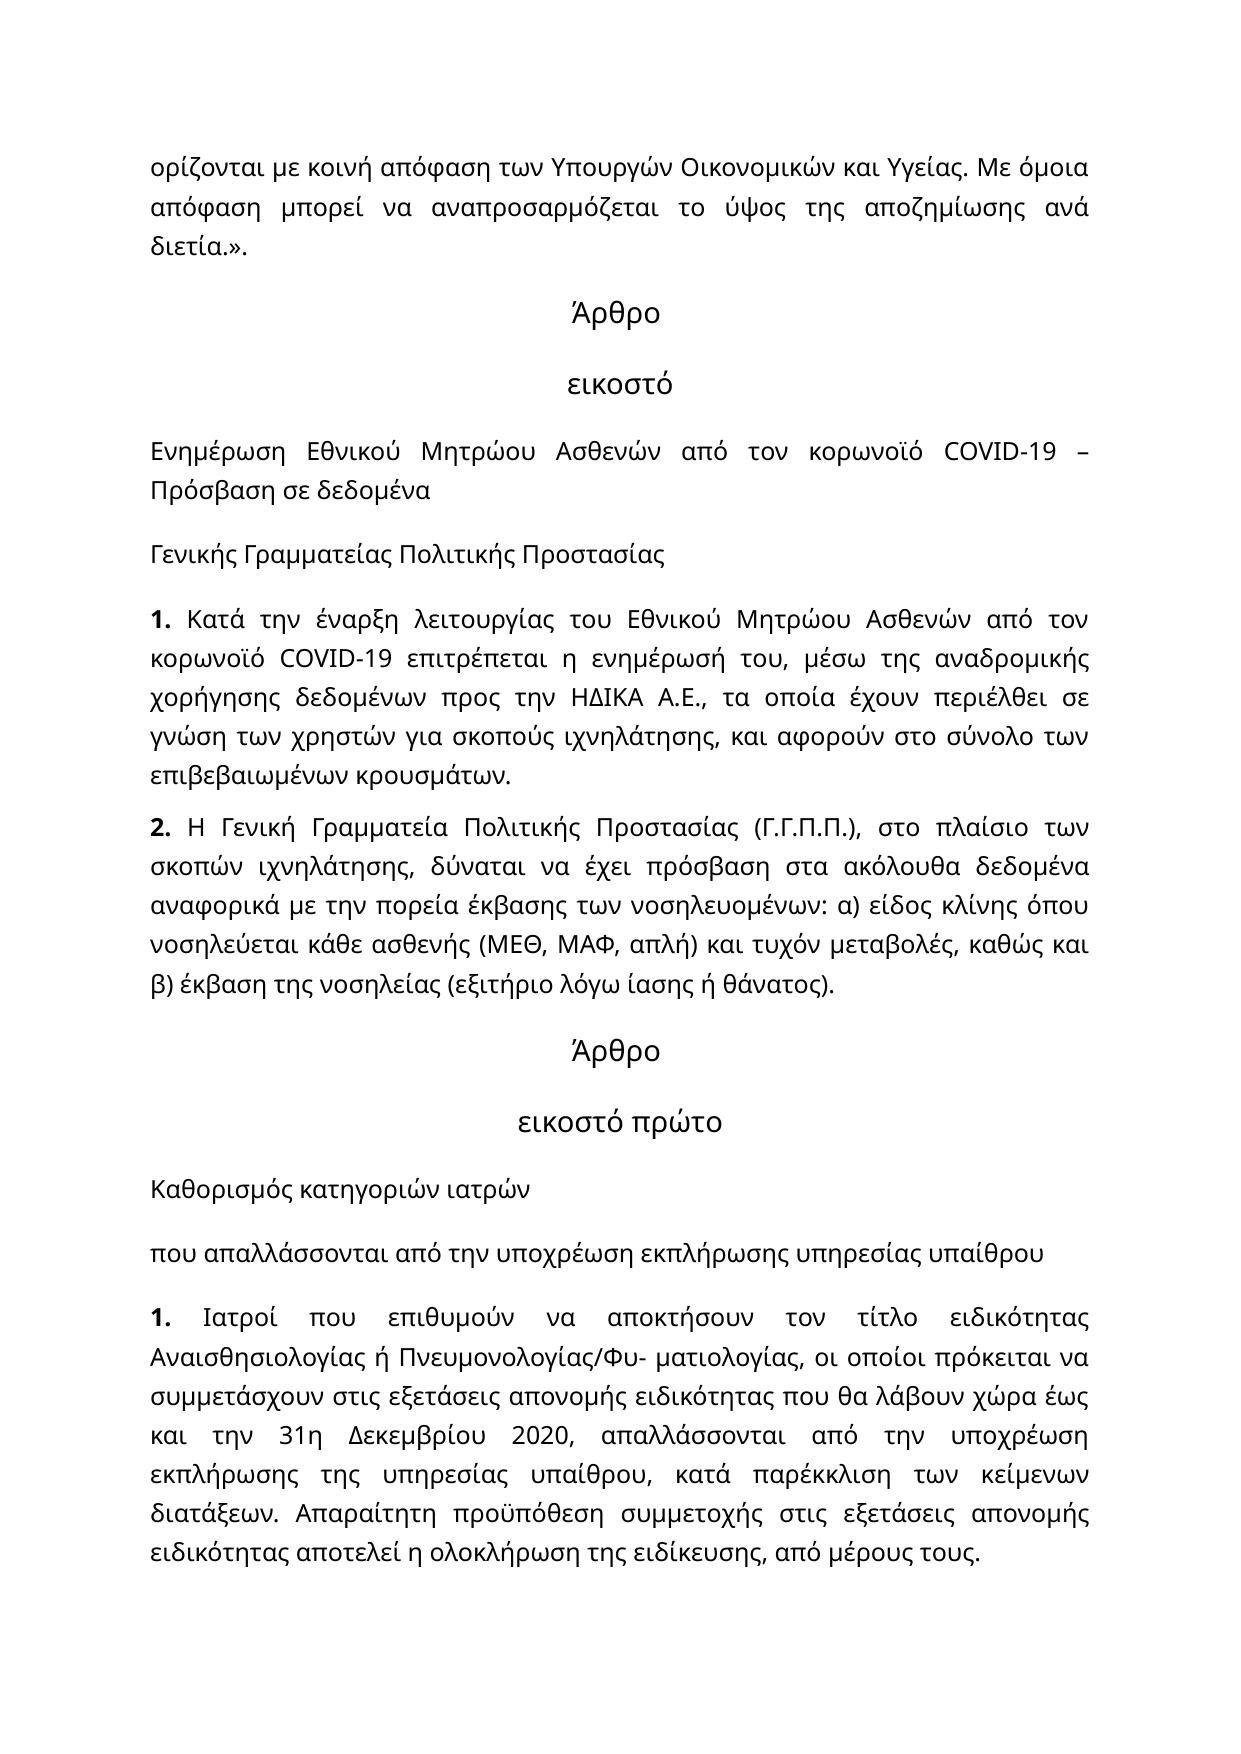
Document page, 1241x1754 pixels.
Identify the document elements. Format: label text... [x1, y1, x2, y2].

text Γενικής Γραμματείας Πολιτικής Προστασίας [150, 537, 1090, 571]
subtitle Άρθρο [150, 292, 1090, 332]
text 1. Ιατροί που επιθυμούν να αποκτήσουν τον τίτλο ειδικότητας Αναισθησιολογίας ή Πνευμονολογίας/Φυ- ματιολογίας, οι οποίοι πρόκειται να συμμετάσχουν στις εξετάσεις απονομής ειδικότητας που θα λάβουν χώρα έως και την 31η Δεκεμβρίου 2020, απαλλάσσονται από την υποχρέωση εκπλήρωσης της υπηρεσίας υπαίθρου, κατά παρέκκλιση των κείμενων διατάξεων. Απαραίτητη προϋπόθεση συμμετοχής στις εξετάσεις απονομής ειδικότητας αποτελεί η ολοκλήρωση της ειδίκευσης, από μέρους τους. [150, 1300, 1090, 1569]
text Ενημέρωση Εθνικού Μητρώου Ασθενών από τον κορωνοϊό COVID-19 – Πρόσβαση σε δεδομένα [150, 434, 1090, 507]
text Καθορισμός κατηγοριών ιατρών [150, 1172, 1090, 1206]
subtitle εικοστό [150, 363, 1090, 403]
text ορίζονται με κοινή απόφαση των Υπουργών Οικονομικών και Υγείας. Με όμοια απόφαση μπορεί να αναπροσαρμόζεται το ύψος της αποζημίωσης ανά διετία.». [150, 150, 1090, 262]
text 2. Η Γενική Γραμματεία Πολιτικής Προστασίας (Γ.Γ.Π.Π.), στο πλαίσιο των σκοπών ιχνηλάτησης, δύναται να έχει πρόσβαση στα ακόλουθα δεδομένα αναφορικά με την πορεία έκβασης των νοσηλευομένων: α) είδος κλίνης όπου νοσηλεύεται κάθε ασθενής (ΜΕΘ, ΜΑΦ, απλή) και τυχόν μεταβολές, καθώς και β) έκβαση της νοσηλείας (εξιτήριο λόγω ίασης ή θάνατος). [150, 809, 1090, 1000]
subtitle εικοστό πρώτο [150, 1101, 1090, 1141]
subtitle Άρθρο [150, 1030, 1090, 1070]
text που απαλλάσσονται από την υποχρέωση εκπλήρωσης υπηρεσίας υπαίθρου [150, 1236, 1090, 1270]
text 1. Κατά την έναρξη λειτουργίας του Εθνικού Μητρώου Ασθενών από τον κορωνοϊό COVID-19 επιτρέπεται η ενημέρωσή του, μέσω της αναδρομικής χορήγησης δεδομένων προς την ΗΔΙΚΑ Α.Ε., τα οποία έχουν περιέλθει σε γνώση των χρηστών για σκοπούς ιχνηλάτησης, και αφορούν στο σύνολο των επιβεβαιωμένων κρουσμάτων. [150, 601, 1090, 792]
